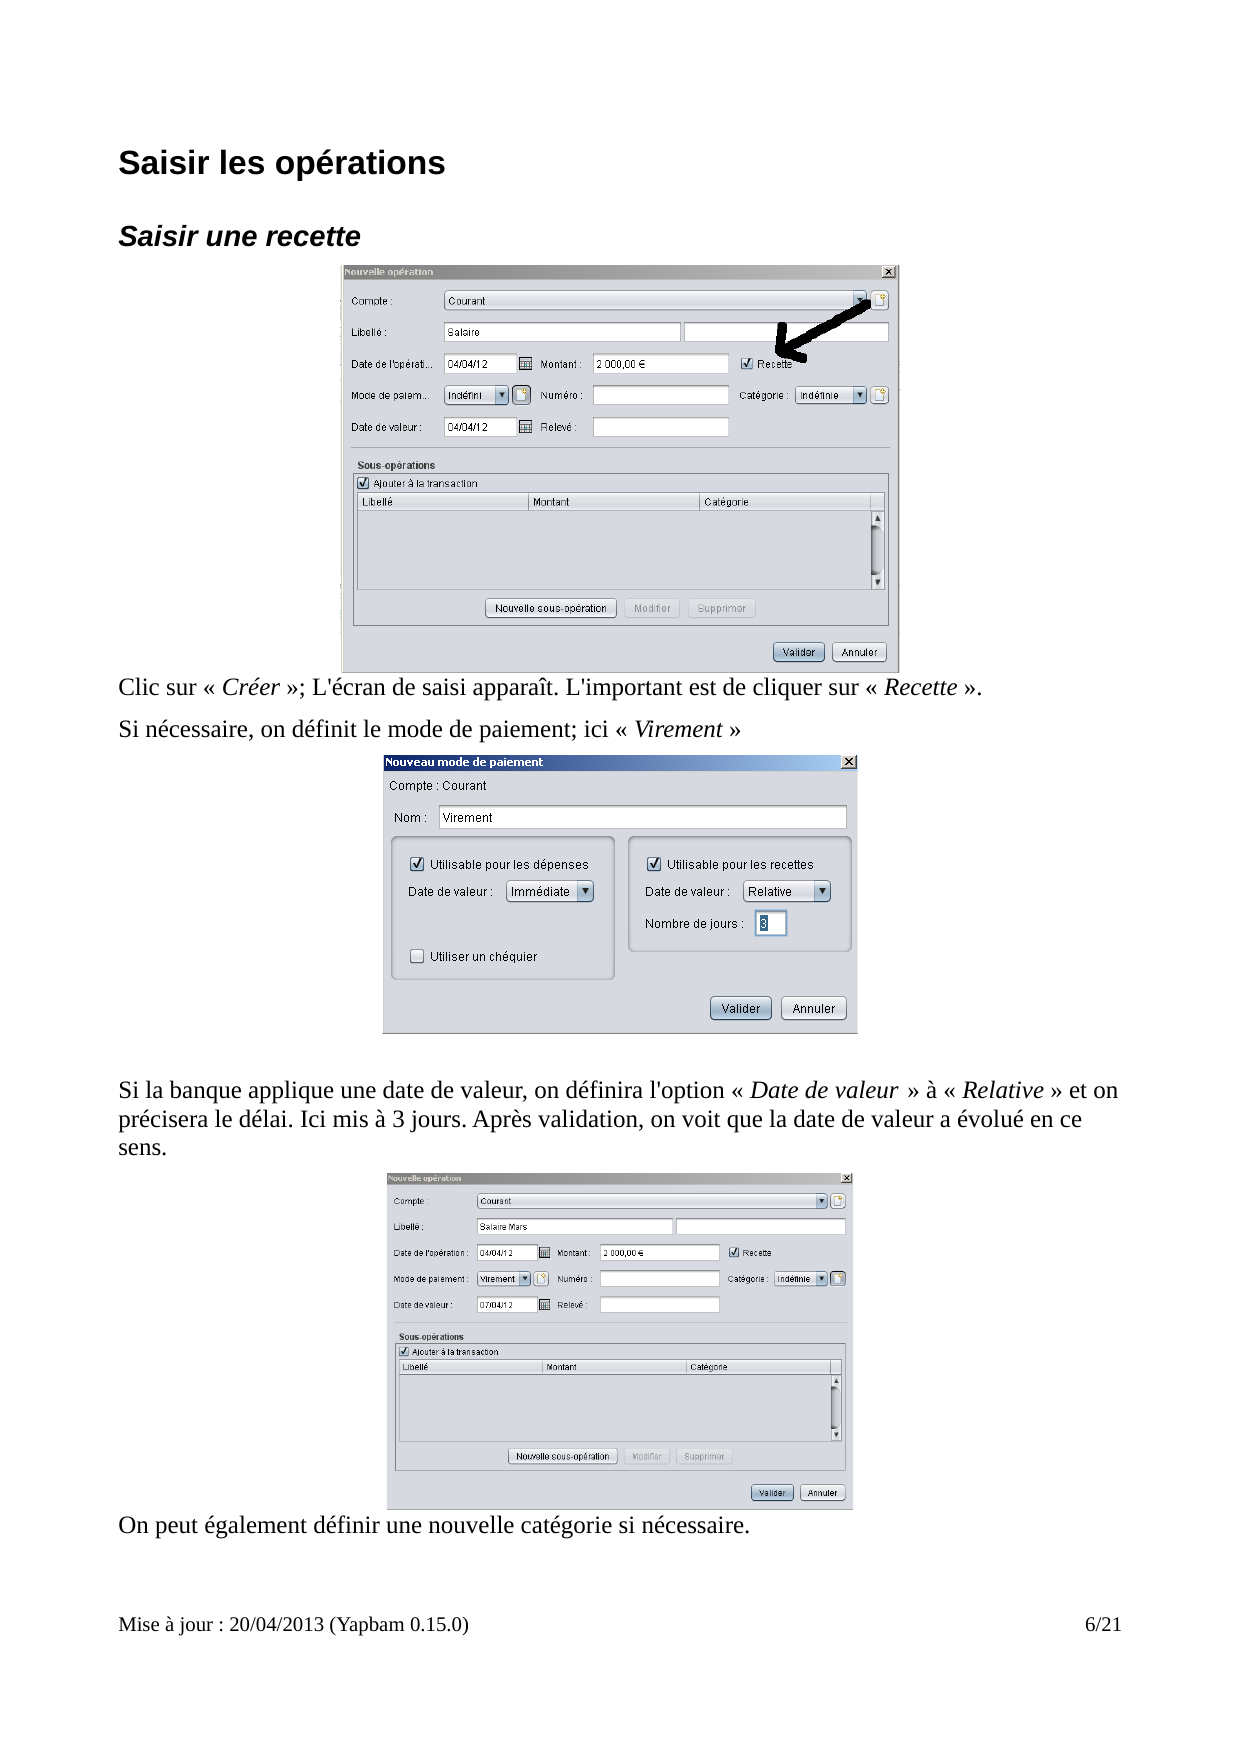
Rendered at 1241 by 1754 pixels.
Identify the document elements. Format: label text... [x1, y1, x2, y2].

text On peut également définir une nouvelle catégorie si nécessaire. [118, 1510, 1122, 1538]
picture [340, 265, 900, 673]
text Clic sur « Créer »; L'écran de saisi apparaît. L'important est de cliquer sur « Recette ». [118, 673, 1122, 701]
text Si nécessaire, on définit le mode de paiement; ici « Virement » [118, 714, 1122, 742]
subtitle Saisir une recette [118, 219, 1122, 253]
picture [382, 755, 858, 1034]
subtitle Saisir les opérations [118, 143, 1122, 182]
picture [386, 1173, 854, 1510]
text Si la banque applique une date de valeur, on définira l'option « Date de valeur » à « Relative » et on précisera le délai. Ici mis à 3 jours. Après validation, on voit que la date de valeur a évolué en ce sens. [118, 1075, 1122, 1161]
